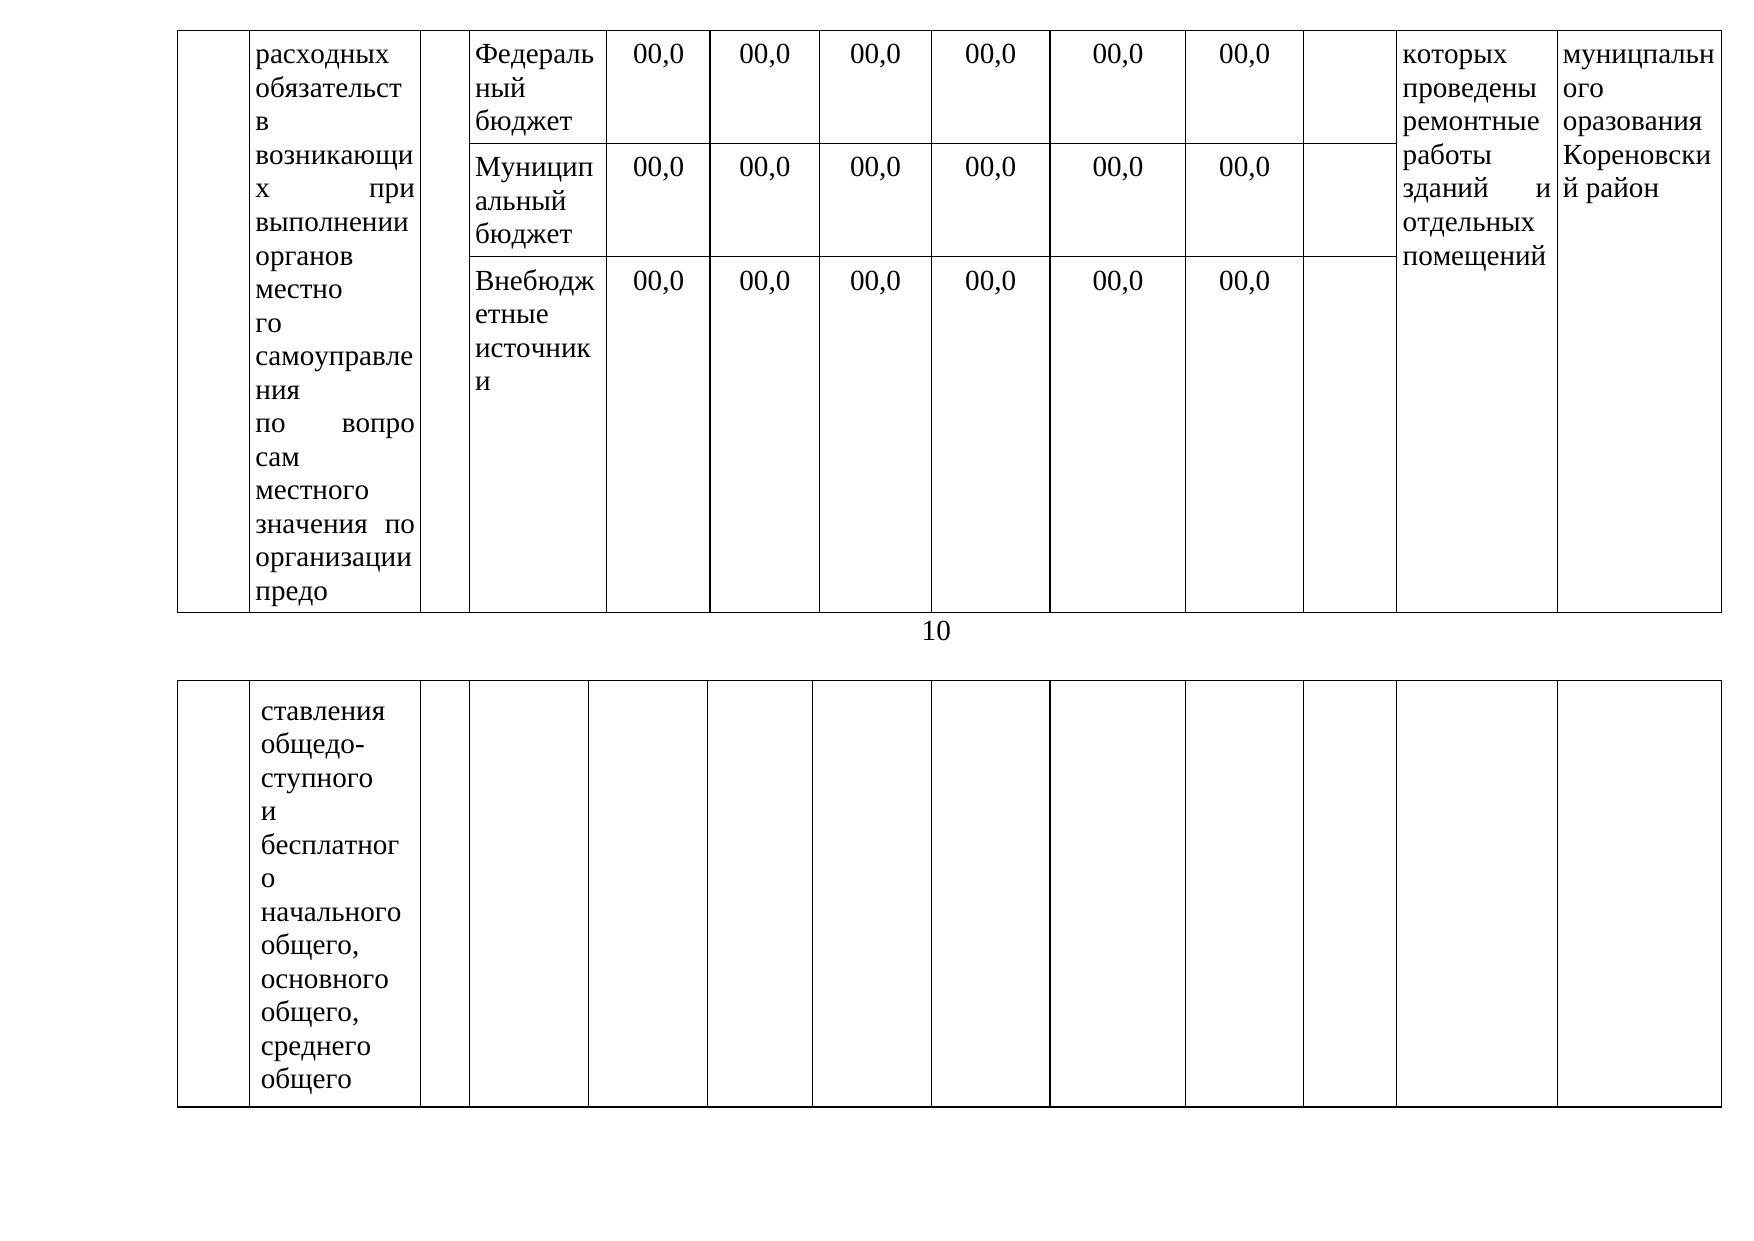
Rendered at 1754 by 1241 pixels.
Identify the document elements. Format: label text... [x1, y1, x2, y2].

table_cell 00,0 [607, 144, 709, 256]
table_header [1558, 681, 1721, 1106]
table_header [1397, 681, 1557, 1106]
table_header ставления общедо­ступного и бесплатного начального общего, основного общего, среднего общего [250, 681, 420, 1106]
table_header [589, 681, 707, 1106]
table_cell 00,0 [711, 257, 819, 612]
table_cell 00,0 [1186, 144, 1303, 256]
table_cell 00,0 [711, 144, 819, 256]
table_cell 00,0 [820, 31, 931, 143]
table_cell 00,0 [1051, 31, 1185, 143]
table_cell [1304, 31, 1396, 143]
table_cell Внебюджетные источники [470, 257, 606, 612]
table_cell Федеральный бюджет [470, 31, 606, 143]
table_cell 00,0 [711, 31, 819, 143]
table_header [1051, 681, 1185, 1106]
table_cell 00,0 [1051, 144, 1185, 256]
table_cell 00,0 [1186, 257, 1303, 612]
table_cell Муниципальный бюджет [470, 144, 606, 256]
table_cell 00,0 [932, 257, 1049, 612]
table_cell 00,0 [1186, 31, 1303, 143]
table_header [1186, 681, 1303, 1106]
table_header [470, 681, 588, 1106]
table_header [932, 681, 1049, 1106]
table_cell [1304, 144, 1396, 256]
table_cell 00,0 [820, 144, 931, 256]
table_header [813, 681, 931, 1106]
table_cell 00,0 [607, 257, 709, 612]
table_cell [1304, 257, 1396, 612]
table_cell 00,0 [932, 144, 1049, 256]
table_header [708, 681, 812, 1106]
text 10 [177, 613, 1695, 647]
table_cell 00,0 [1051, 257, 1185, 612]
table_cell 00,0 [932, 31, 1049, 143]
table_cell 00,0 [607, 31, 709, 143]
table_header [421, 681, 469, 1106]
table_header [1304, 681, 1396, 1106]
table_header [178, 681, 249, 1106]
table_cell 00,0 [820, 257, 931, 612]
